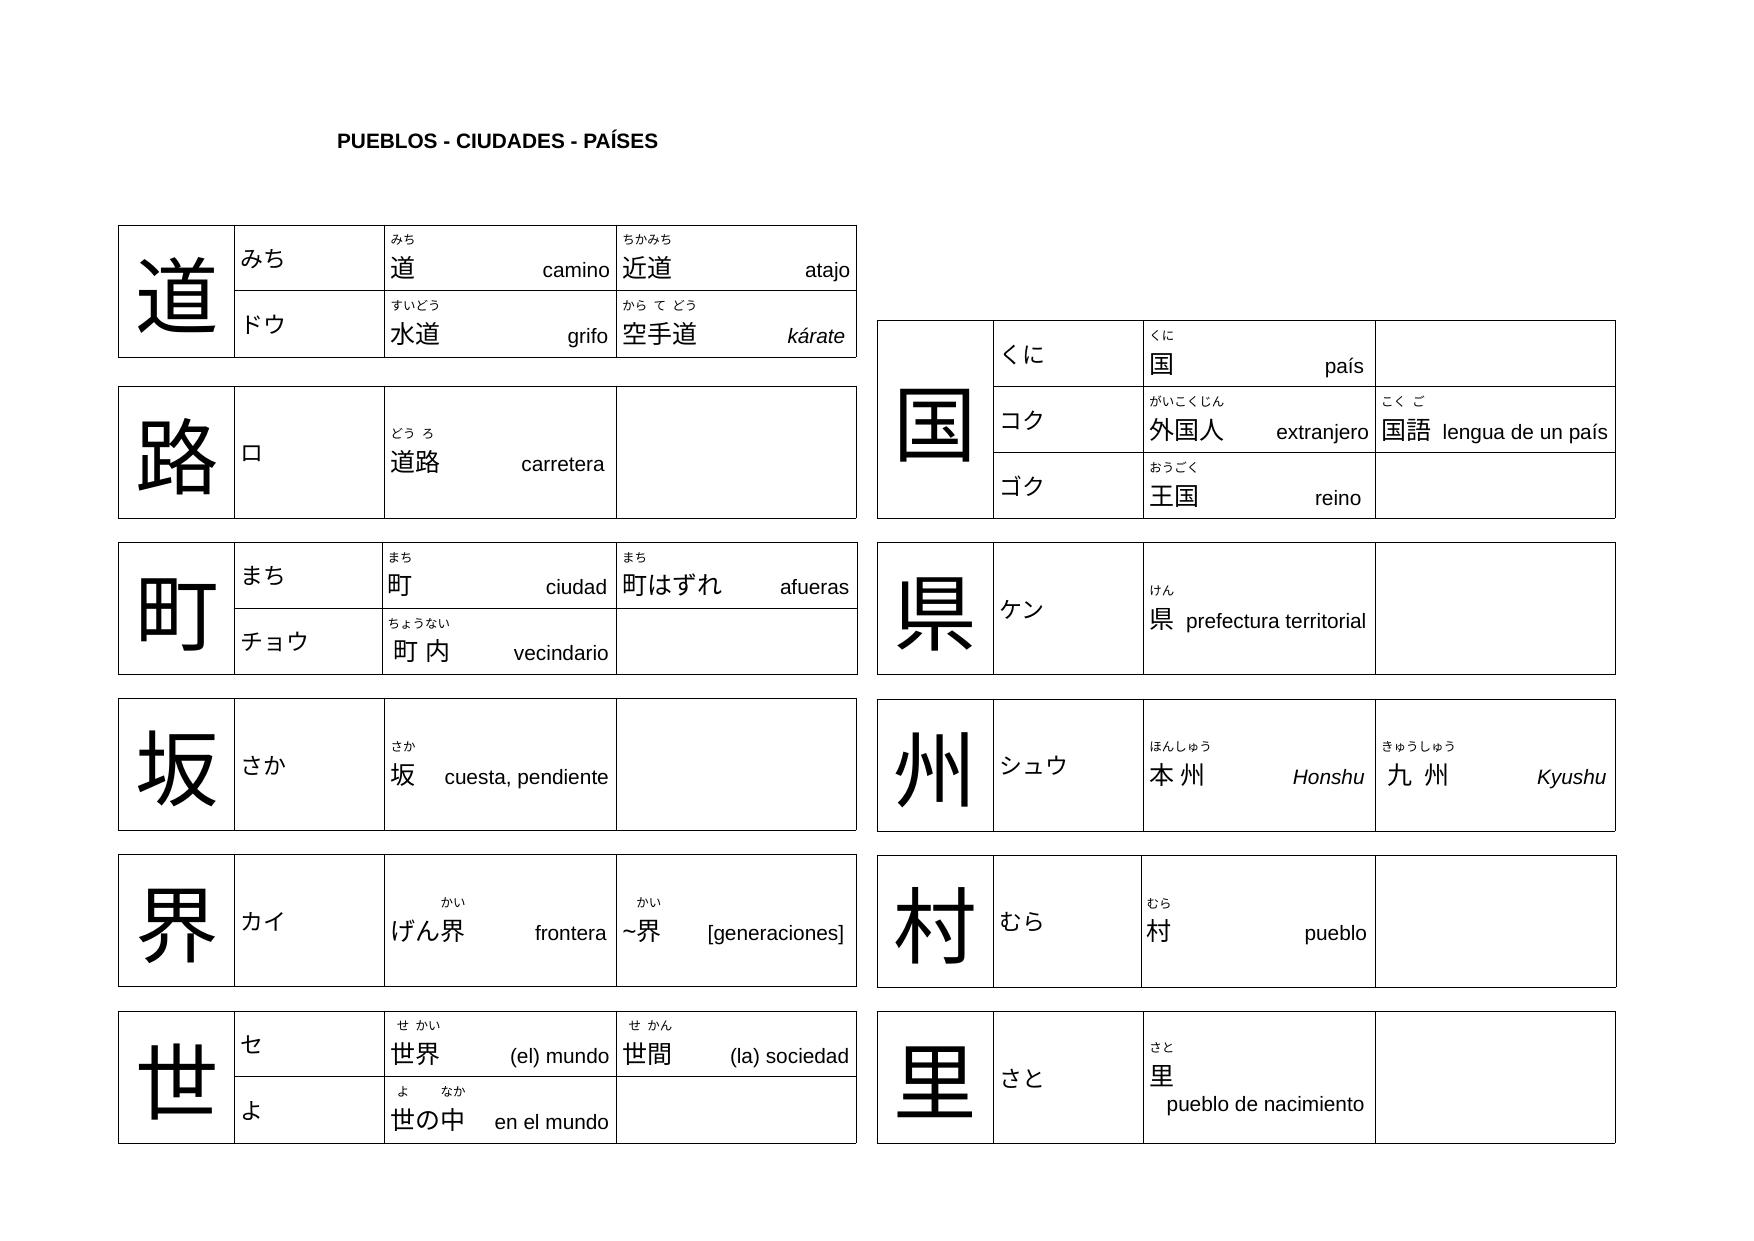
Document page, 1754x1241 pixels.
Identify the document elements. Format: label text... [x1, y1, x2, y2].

table_header ロ [235, 387, 384, 518]
table_cell よ [235, 1077, 384, 1143]
table_header 坂さか cuesta, pendiente [385, 699, 616, 830]
table_header 県けん prefectura territorial [1144, 543, 1375, 674]
table_header げん界かい frontera [385, 855, 616, 986]
table_header 里さと pueblo de nacimiento [1144, 1012, 1375, 1143]
table_header ~界かい [generaciones] [617, 855, 856, 986]
table_header 里 [878, 1012, 993, 1143]
table_header 町まち ciudad [383, 543, 616, 608]
table_header 九きゅう州しゅう Kyushu [1376, 700, 1615, 831]
table_cell 世よの中なか en el mundo [385, 1077, 616, 1143]
table_header [1376, 856, 1616, 987]
table_header セ [235, 1012, 384, 1076]
table_header 路 [119, 387, 234, 518]
table_header 坂 [119, 699, 234, 830]
table_header 界 [119, 855, 234, 986]
table_header むら [994, 856, 1141, 987]
table_cell 国こく語ご lengua de un país [1376, 387, 1615, 452]
table_header まち [235, 543, 382, 608]
table_cell [617, 609, 857, 674]
table_header [617, 699, 856, 830]
table_header 町まちはずれ afueras [617, 543, 857, 608]
table_header カイ [235, 855, 384, 986]
table_cell 王おう国ごく reino [1144, 453, 1375, 518]
table_cell コク [994, 387, 1143, 452]
table_header 道どう路ろ carretera [385, 387, 616, 518]
table_cell 外がい国こく人じん extranjero [1144, 387, 1375, 452]
table_header 世 [119, 1012, 234, 1143]
table_header 道 [119, 226, 234, 357]
table_cell 町ちょう内ない vecindario [383, 609, 616, 674]
table_header 道みち camino [385, 226, 616, 290]
table_cell ドウ [235, 291, 384, 357]
table_header [617, 387, 856, 518]
table_cell 空から手て道どう kárate [617, 291, 856, 357]
table_header さか [235, 699, 384, 830]
table_cell [617, 1077, 856, 1143]
table_header 本ほん州しゅう Honshu [1144, 700, 1375, 831]
table_header 国くに país [1144, 321, 1375, 386]
table_header 村 [878, 856, 993, 987]
table_header [1376, 321, 1615, 386]
table_header ケン [994, 543, 1143, 674]
table_cell [1376, 453, 1615, 518]
table_cell 水すい道どう grifo [385, 291, 616, 357]
table_header 県 [878, 543, 993, 674]
table_header 町 [119, 543, 234, 674]
table_header 世せ間かん (la) sociedad [617, 1012, 856, 1076]
table_header 世せ界かい (el) mundo [385, 1012, 616, 1076]
table_header さと [994, 1012, 1143, 1143]
table_header 州 [878, 700, 993, 831]
table_header [1376, 543, 1615, 674]
table_header くに [994, 321, 1143, 386]
table_header 国 [878, 321, 993, 518]
table_header [1376, 1012, 1615, 1143]
table_header シュウ [994, 700, 1143, 831]
table_cell ゴク [994, 453, 1143, 518]
table_header 近ちか道みち atajo [617, 226, 856, 290]
table_header 村むら pueblo [1142, 856, 1375, 987]
table_header みち [235, 226, 384, 290]
text PUEBLOS - CIUDADES - PAÍSES [118, 129, 877, 153]
table_cell チョウ [235, 609, 382, 674]
